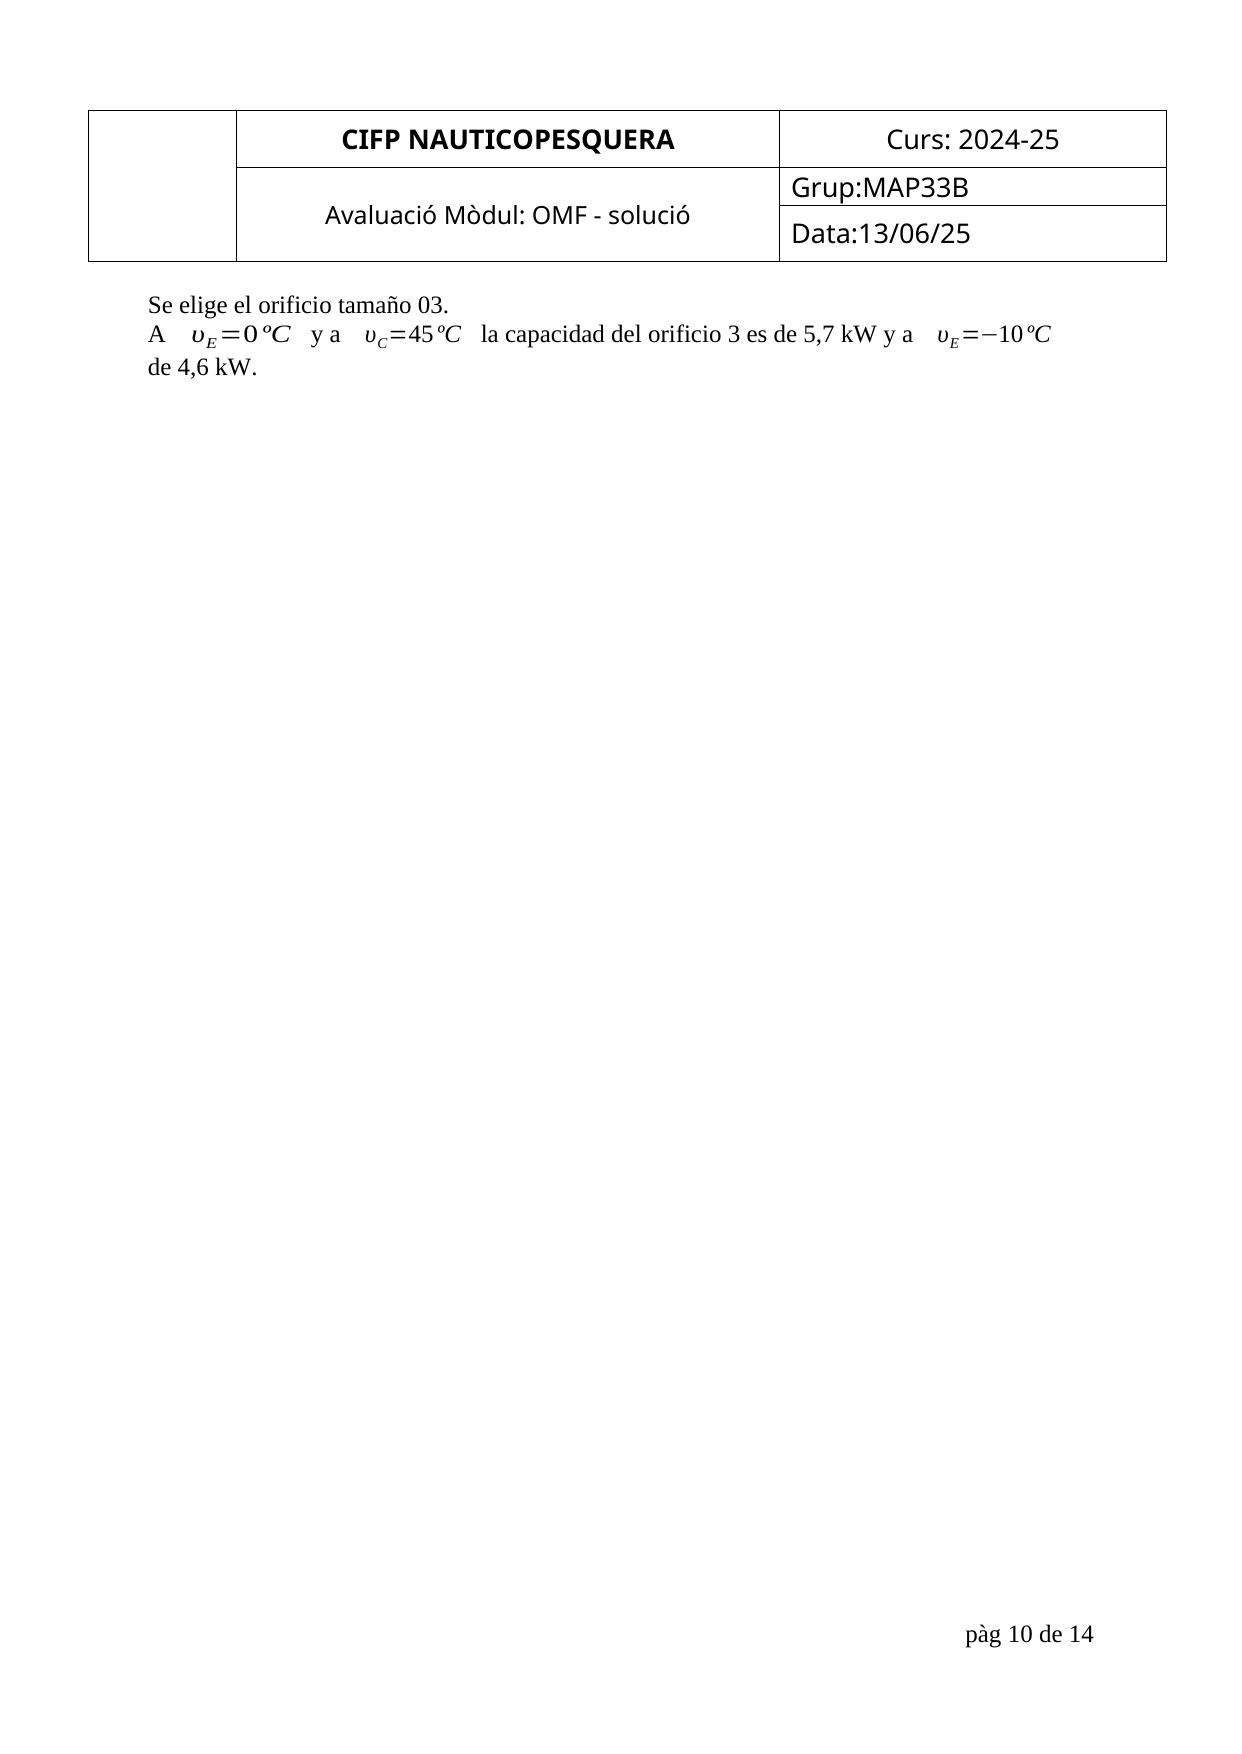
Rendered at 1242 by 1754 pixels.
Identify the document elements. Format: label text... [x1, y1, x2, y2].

text A y a la capacidad del orificio 3 es de 5,7 kW y a de 4,6 kW. [148, 319, 1094, 380]
text Se elige el orificio tamaño 03. [148, 290, 1094, 319]
